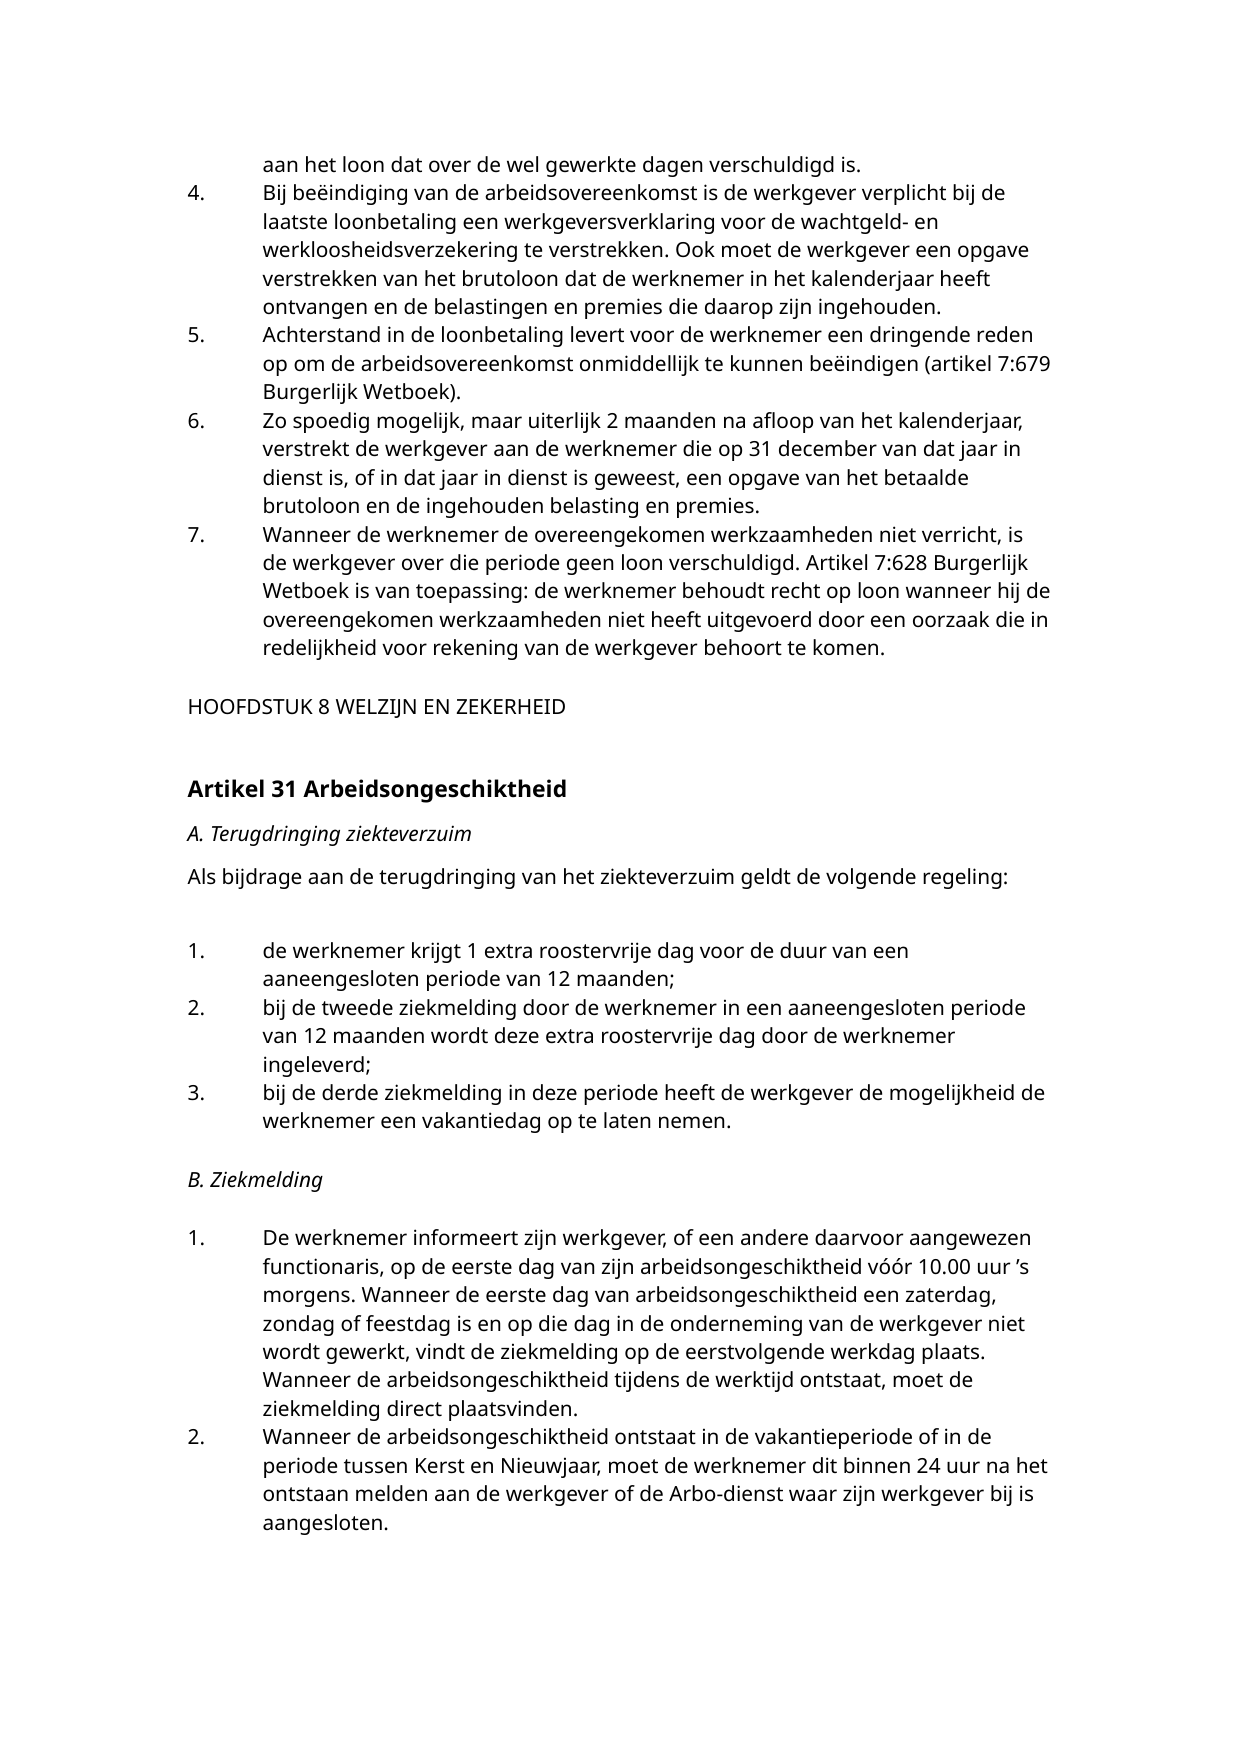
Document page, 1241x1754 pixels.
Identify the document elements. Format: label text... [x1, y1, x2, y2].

subtitle HOOFDSTUK 8 WELZIJN EN ZEKERHEID [187, 692, 1053, 720]
list bij de tweede ziekmelding door de werknemer in een aaneengesloten periode van 12 maanden wordt deze extra roostervrije dag door de werknemer ingeleverd; [187, 993, 1053, 1078]
list de werknemer krijgt 1 extra roostervrije dag voor de duur van een aaneengesloten periode van 12 maanden; [187, 936, 1053, 993]
list Achterstand in de loonbetaling levert voor de werknemer een dringende reden op om de arbeidsovereenkomst onmiddellijk te kunnen beëindigen (artikel 7:679 Burgerlijk Wetboek). [187, 321, 1053, 406]
list De werknemer informeert zijn werkgever, of een andere daarvoor aangewezen functionaris, op de eerste dag van zijn arbeidsongeschiktheid vóór 10.00 uur ’s morgens. Wanneer de eerste dag van arbeidsongeschiktheid een zaterdag, zondag of feestdag is en op die dag in de onderneming van de werkgever niet wordt gewerkt, vindt de ziekmelding op de eerstvolgende werkdag plaats. Wanneer de arbeidsongeschiktheid tijdens de werktijd ontstaat, moet de ziekmelding direct plaatsvinden. [187, 1223, 1053, 1422]
list bij de derde ziekmelding in deze periode heeft de werkgever de mogelijkheid de werknemer een vakantiedag op te laten nemen. [187, 1078, 1053, 1135]
list Wanneer de werknemer de overeengekomen werkzaamheden niet verricht, is de werkgever over die periode geen loon verschuldigd. Artikel 7:628 Burgerlijk Wetboek is van toepassing: de werknemer behoudt recht op loon wanneer hij de overeengekomen werkzaamheden niet heeft uitgevoerd door een oorzaak die in redelijkheid voor rekening van de werkgever behoort te komen. [187, 520, 1053, 662]
list Zo spoedig mogelijk, maar uiterlijk 2 maanden na afloop van het kalenderjaar, verstrekt de werkgever aan de werknemer die op 31 december van dat jaar in dienst is, of in dat jaar in dienst is geweest, een opgave van het betaalde brutoloon en de ingehouden belasting en premies. [187, 406, 1053, 520]
subtitle Artikel 31 Arbeidsongeschiktheid [187, 773, 1053, 804]
list Wanneer de arbeidsongeschiktheid ontstaat in de vakantieperiode of in de periode tussen Kerst en Nieuwjaar, moet de werknemer dit binnen 24 uur na het ontstaan melden aan de werkgever of de Arbo-dienst waar zijn werkgever bij is aangesloten. [187, 1422, 1053, 1536]
text A. Terugdringing ziekteverzuim [187, 819, 1053, 847]
list aan het loon dat over de wel gewerkte dagen verschuldigd is. [187, 150, 1053, 178]
list Bij beëindiging van de arbeidsovereenkomst is de werkgever verplicht bij de laatste loonbetaling een werkgeversverklaring voor de wachtgeld- en werkloosheidsverzekering te verstrekken. Ook moet de werkgever een opgave verstrekken van het brutoloon dat de werknemer in het kalenderjaar heeft ontvangen en de belastingen en premies die daarop zijn ingehouden. [187, 178, 1053, 321]
text Als bijdrage aan de terugdringing van het ziekteverzuim geldt de volgende regeling: [187, 862, 1053, 891]
text B. Ziekmelding [187, 1165, 1053, 1193]
